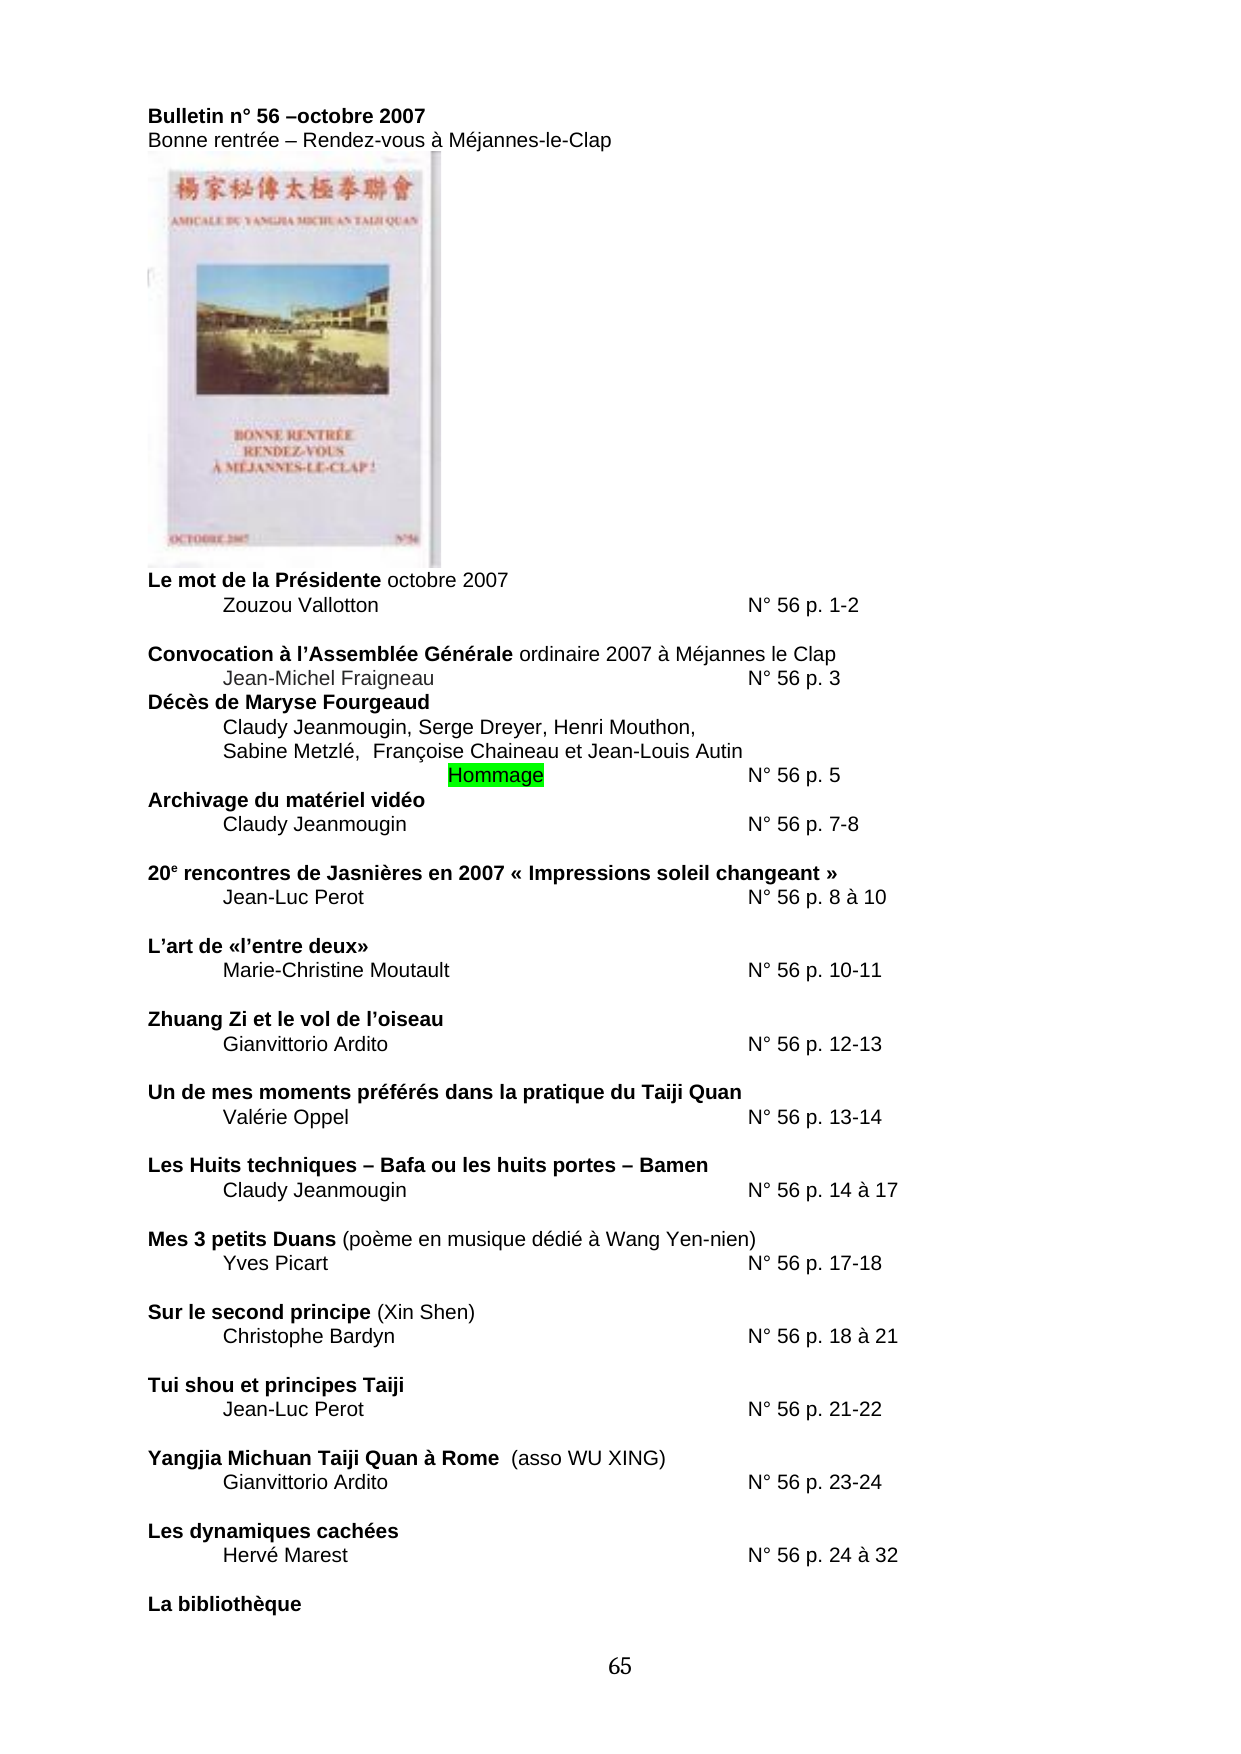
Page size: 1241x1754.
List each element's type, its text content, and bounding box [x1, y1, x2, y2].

subtitle Mes 3 petits Duans (poème en musique dédié à Wang Yen-nien) [148, 1226, 1093, 1250]
subtitle Gianvittorio Ardito N° 56 p. 12-13 [148, 1031, 1093, 1055]
subtitle Zouzou Vallotton N° 56 p. 1-2 [148, 593, 1093, 617]
subtitle Hommage N° 56 p. 5 [148, 763, 1093, 787]
subtitle Hervé Marest N° 56 p. 24 à 32 [148, 1543, 1093, 1567]
subtitle Bonne rentrée – Rendez-vous à Méjannes-le-Clap [148, 127, 1093, 151]
subtitle Valérie Oppel N° 56 p. 13-14 [148, 1104, 1093, 1128]
subtitle Claudy Jeanmougin N° 56 p. 7-8 [148, 812, 1093, 836]
picture [147, 151, 442, 568]
subtitle Le mot de la Présidente octobre 2007 [148, 568, 1093, 592]
subtitle Convocation à l’Assemblée Générale ordinaire 2007 à Méjannes le Clap [148, 641, 1093, 665]
subtitle Yangjia Michuan Taiji Quan à Rome (asso WU XING) [148, 1446, 1093, 1470]
subtitle Marie-Christine Moutault N° 56 p. 10-11 [148, 958, 1093, 982]
subtitle 20e rencontres de Jasnières en 2007 « Impressions soleil changeant » [148, 861, 1093, 885]
subtitle Sabine Metzlé, Françoise Chaineau et Jean-Louis Autin [148, 739, 1093, 763]
subtitle Claudy Jeanmougin, Serge Dreyer, Henri Mouthon, [148, 714, 1093, 738]
subtitle L’art de «l’entre deux» [148, 934, 1093, 958]
subtitle La bibliothèque [148, 1592, 1093, 1616]
subtitle Un de mes moments préférés dans la pratique du Taiji Quan [148, 1080, 1093, 1104]
subtitle Tui shou et principes Taiji [148, 1373, 1093, 1397]
subtitle Décès de Maryse Fourgeaud [148, 690, 1093, 714]
subtitle Claudy Jeanmougin N° 56 p. 14 à 17 [148, 1178, 1093, 1202]
subtitle Jean-Luc Perot N° 56 p. 21-22 [148, 1397, 1093, 1421]
subtitle Bulletin n° 56 –octobre 2007 [148, 103, 1093, 127]
subtitle Christophe Bardyn N° 56 p. 18 à 21 [148, 1324, 1093, 1348]
subtitle Gianvittorio Ardito N° 56 p. 23-24 [148, 1470, 1093, 1494]
subtitle Zhuang Zi et le vol de l’oiseau [148, 1007, 1093, 1031]
subtitle Jean-Michel Fraigneau N° 56 p. 3 [148, 666, 1093, 690]
subtitle Les dynamiques cachées [148, 1519, 1093, 1543]
subtitle Yves Picart N° 56 p. 17-18 [148, 1251, 1093, 1275]
subtitle Sur le second principe (Xin Shen) [148, 1299, 1093, 1323]
subtitle Jean-Luc Perot N° 56 p. 8 à 10 [148, 885, 1093, 909]
subtitle Les Huits techniques – Bafa ou les huits portes – Bamen [148, 1153, 1093, 1177]
subtitle Archivage du matériel vidéo [148, 788, 1093, 812]
